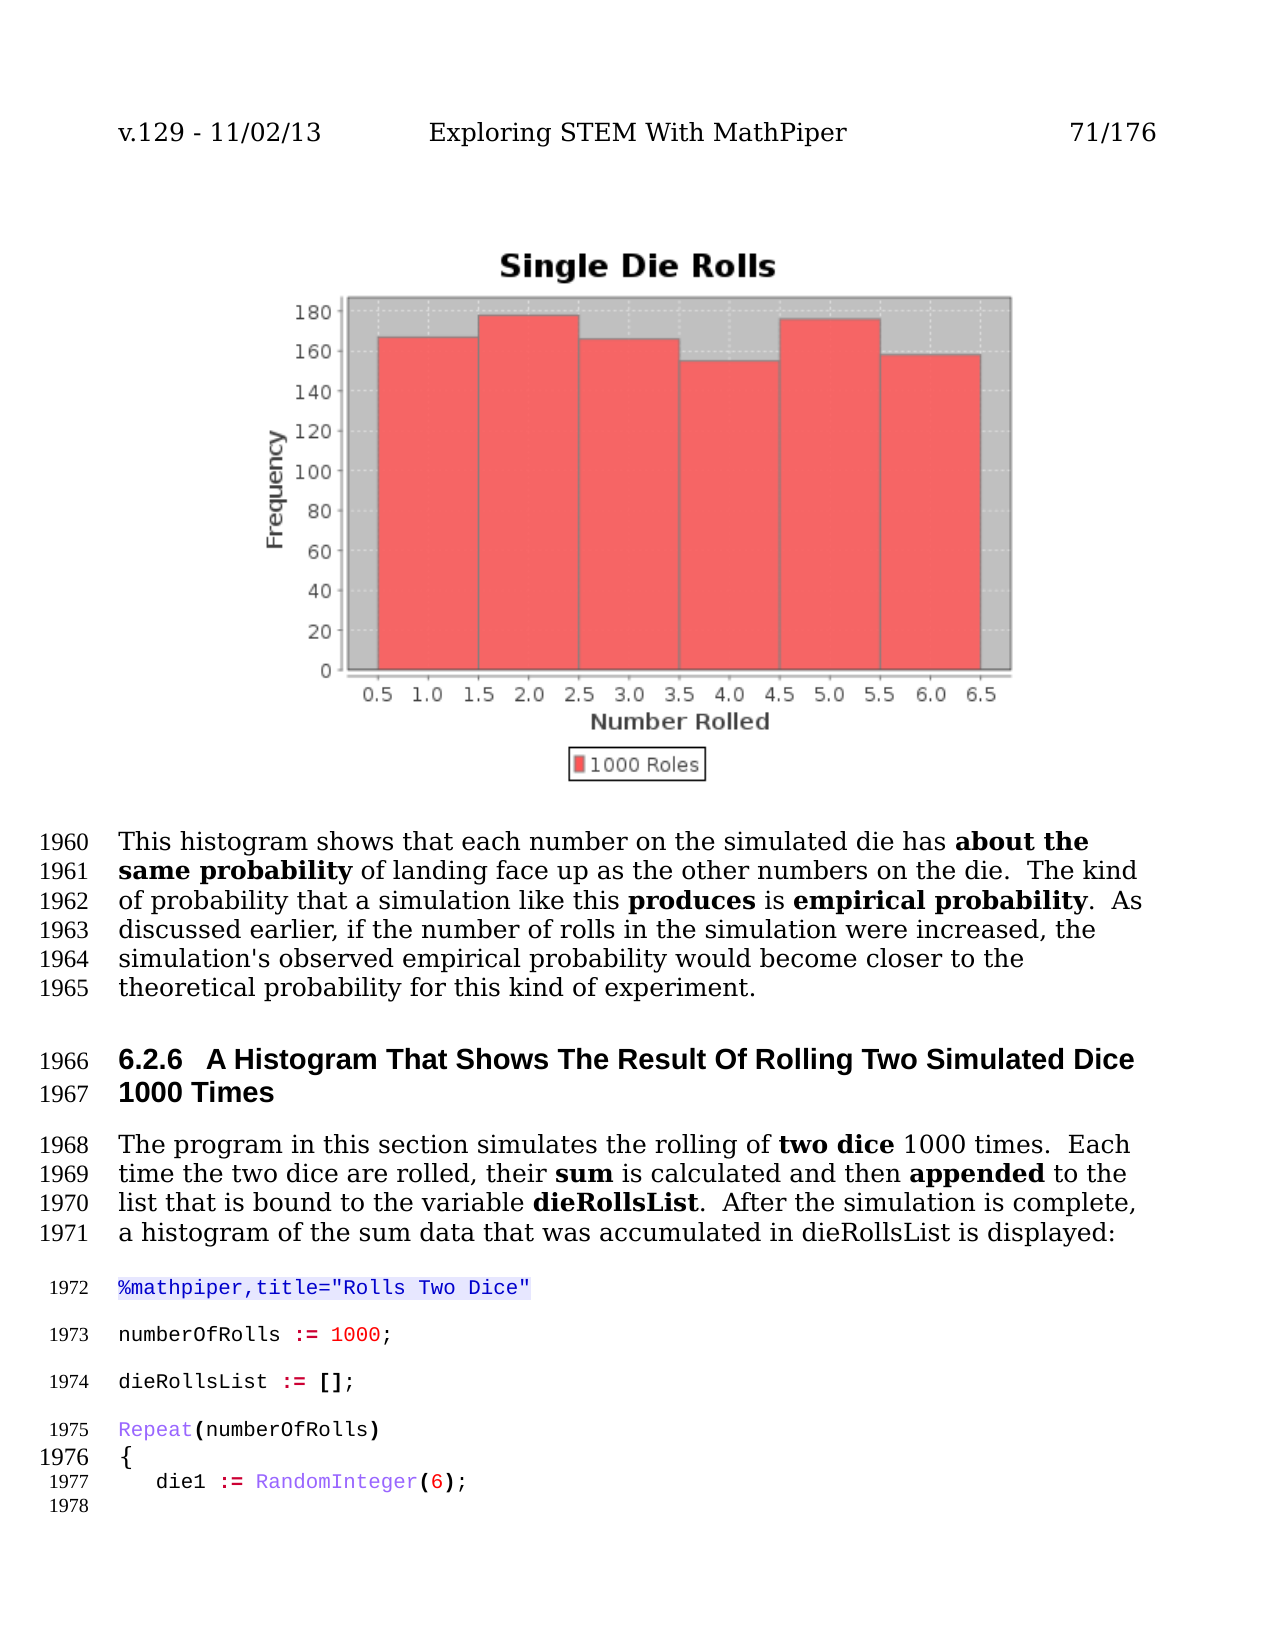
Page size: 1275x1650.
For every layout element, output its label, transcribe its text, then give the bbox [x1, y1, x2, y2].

subtitle A Histogram That Shows The Result Of Rolling Two Simulated Dice 1000 Times [118, 1042, 1157, 1109]
text dieRollsList := []; [118, 1371, 1157, 1395]
text die1 := RandomInteger(6); [118, 1471, 1157, 1495]
text This histogram shows that each number on the simulated die has about the same probability of landing face up as the other numbers on the die. The kind of probability that a simulation like this produces is empirical probability. As discussed earlier, if the number of rolls in the simulation were increased, the simulation's observed empirical probability would become closer to the theoretical probability for this kind of experiment. [118, 827, 1157, 1003]
text numberOfRolls := 1000; [118, 1324, 1157, 1348]
text { [118, 1442, 1157, 1471]
picture [245, 246, 1030, 783]
text %mathpiper,title="Rolls Two Dice" [118, 1277, 1157, 1300]
text The program in this section simulates the rolling of two dice 1000 times. Each time the two dice are rolled, their sum is calculated and then appended to the list that is bound to the variable dieRollsList. After the simulation is complete, a histogram of the sum data that was accumulated in dieRollsList is displayed: [118, 1130, 1157, 1247]
text Repeat(numberOfRolls) [118, 1418, 1157, 1442]
